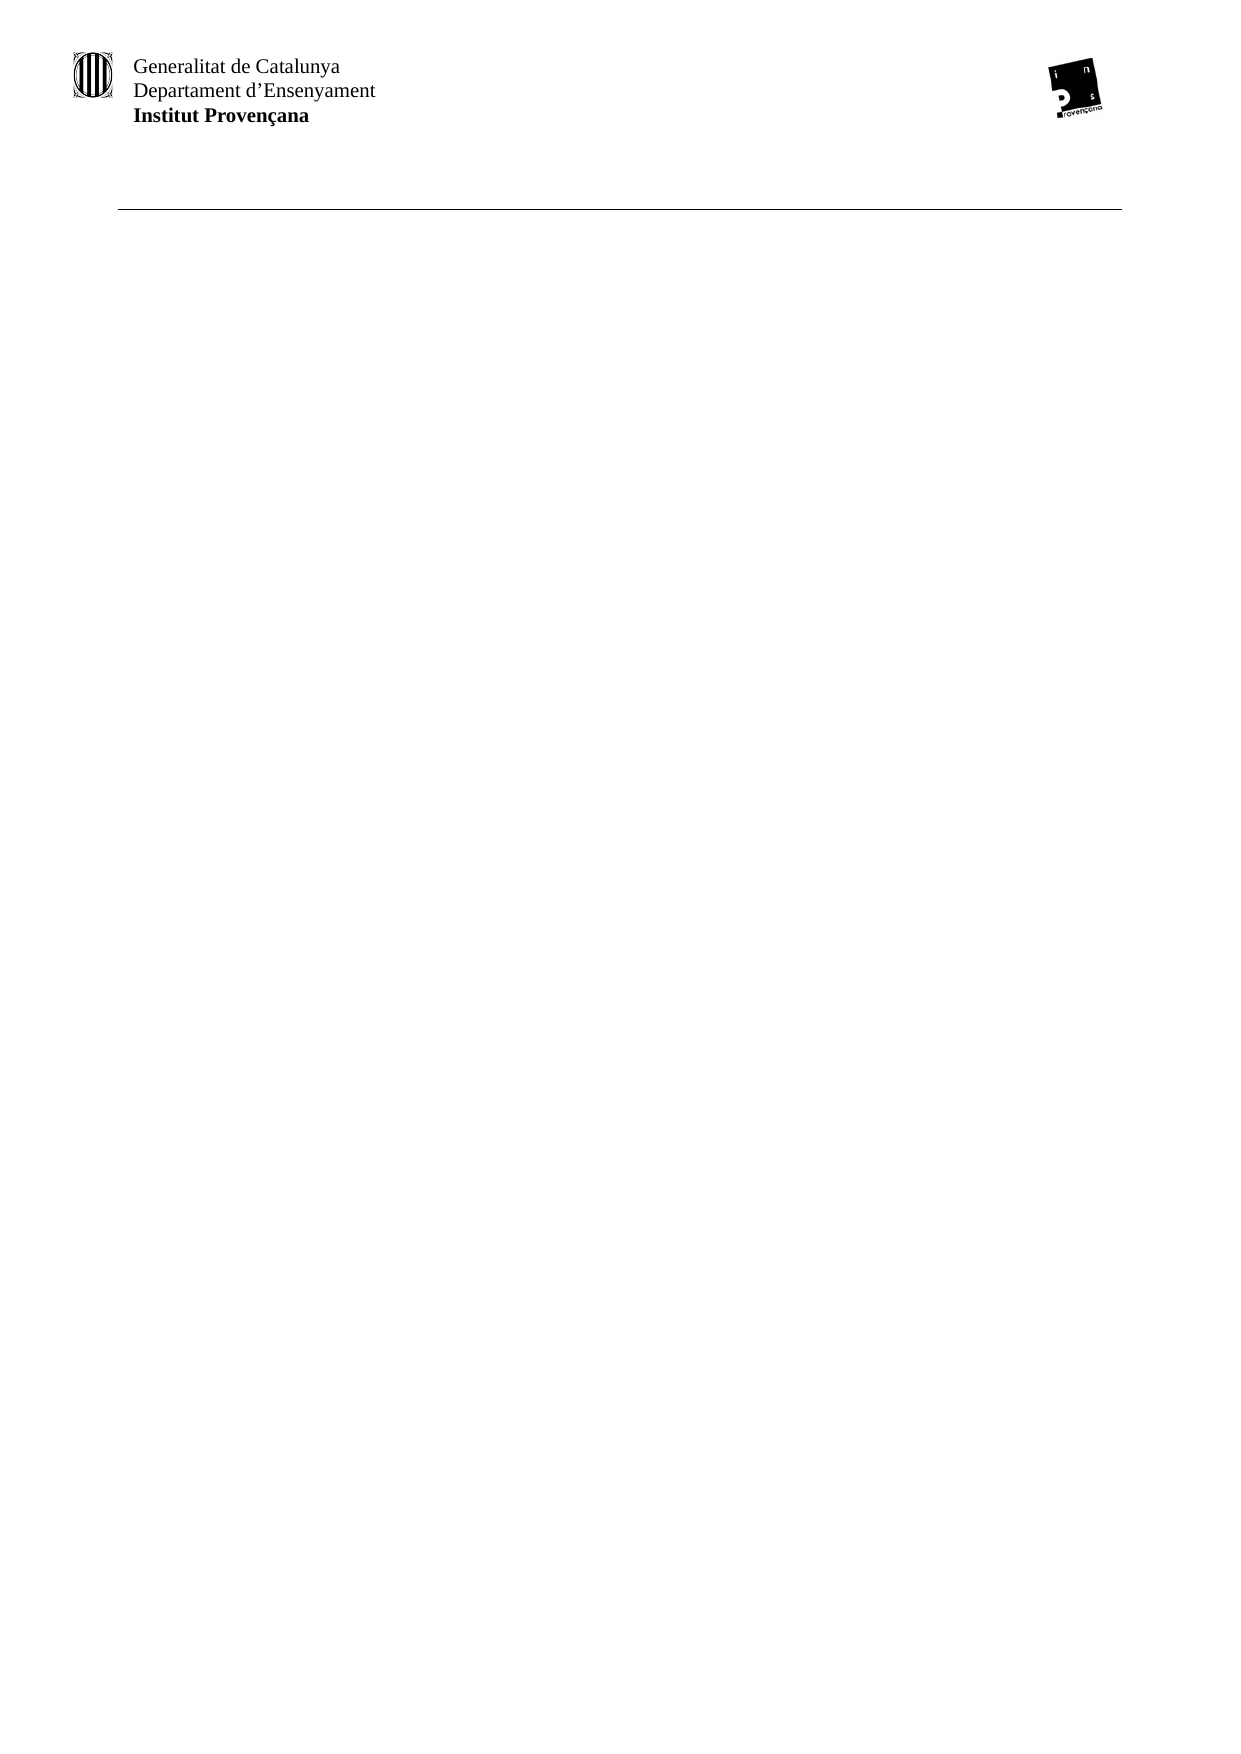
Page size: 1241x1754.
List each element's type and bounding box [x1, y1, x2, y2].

picture [1031, 58, 1118, 118]
picture [73, 52, 113, 98]
